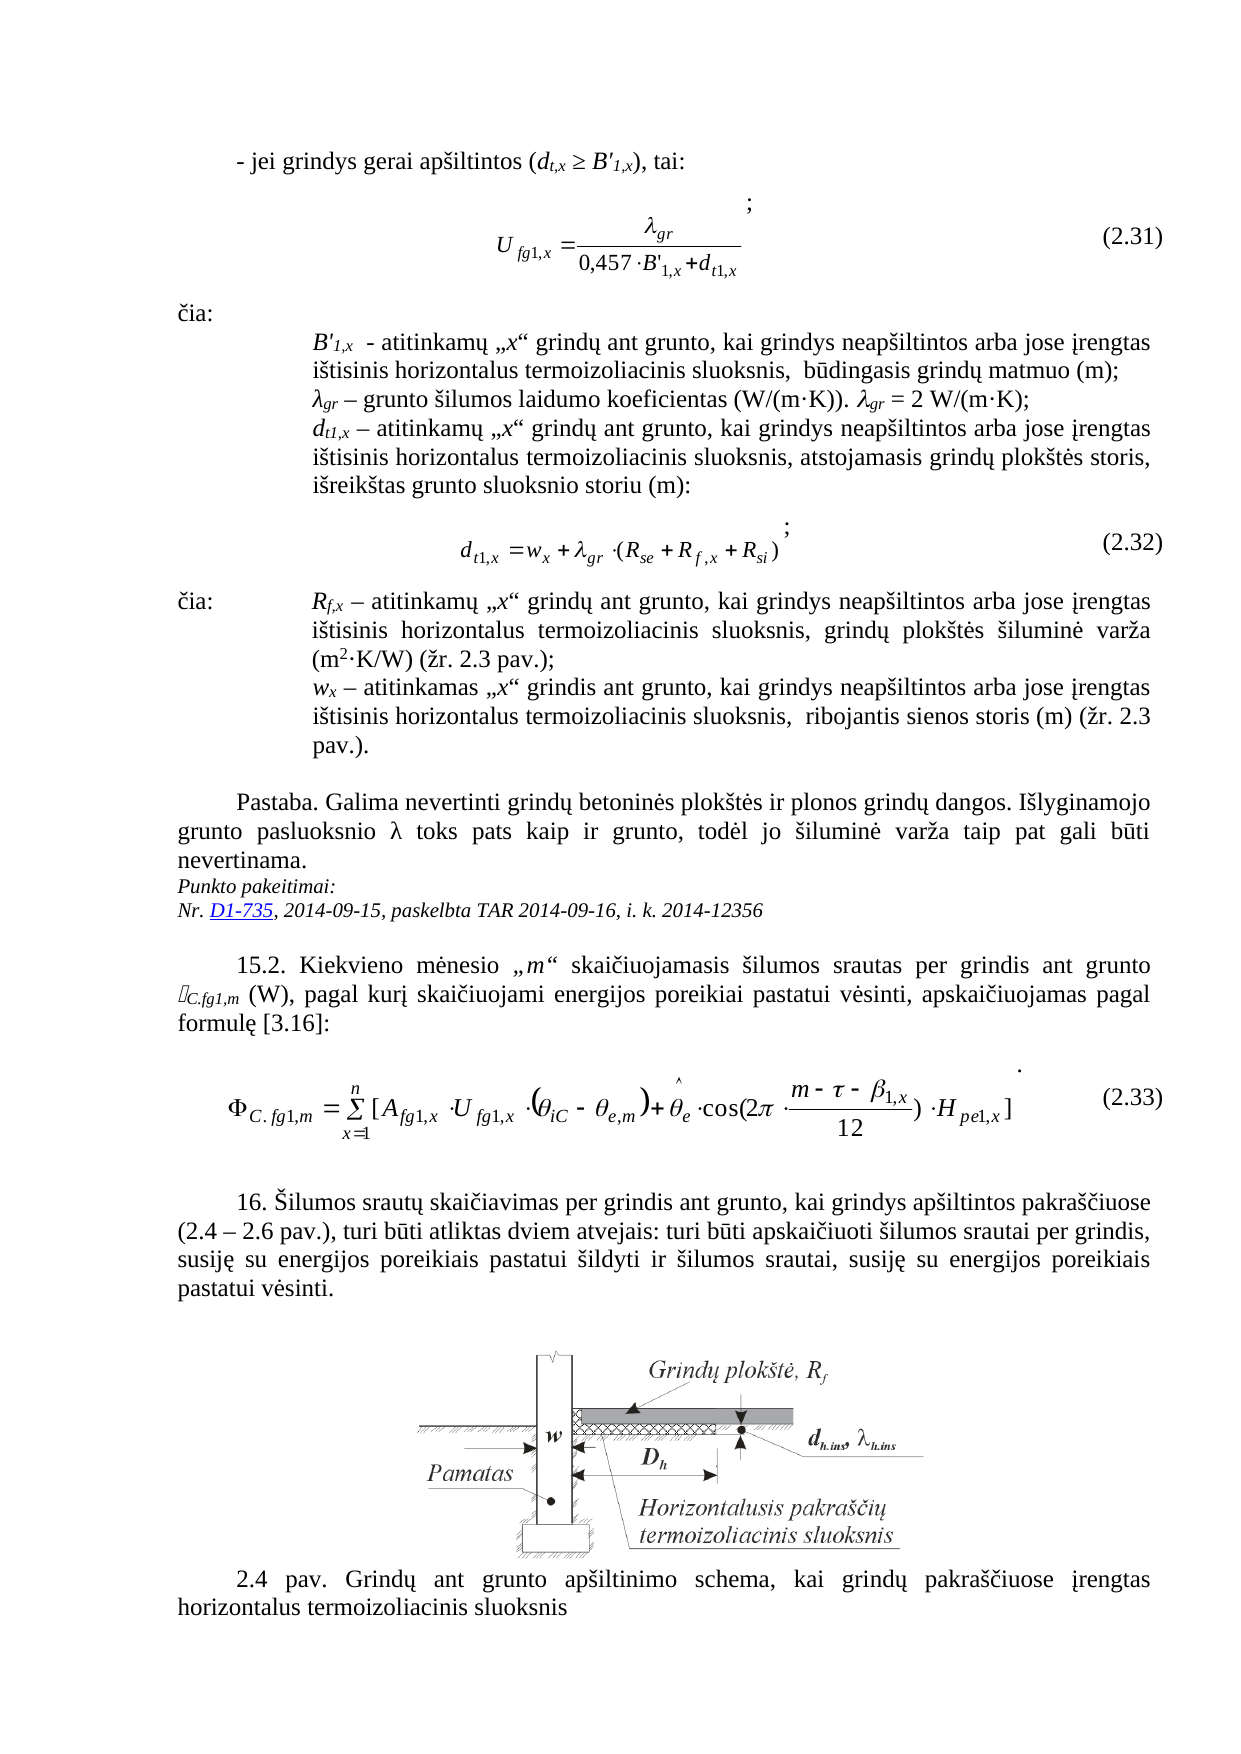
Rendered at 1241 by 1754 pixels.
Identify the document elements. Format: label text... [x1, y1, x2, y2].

text čia: [177, 298, 1152, 327]
text Pastaba. Galima nevertinti grindų betoninės plokštės ir plonos grindų dangos. Išlyginamojo grunto pasluoksnio λ toks pats kaip ir grunto, todėl jo šiluminė varža taip pat gali būti nevertinama. [177, 787, 1152, 874]
text Punkto pakeitimai: [177, 874, 1152, 898]
text λgr – grunto šilumos laidumo koeficientas (W/(m·K)). gr = 2 W/(m·K); [177, 384, 1152, 413]
table_header . [177, 1037, 1069, 1158]
text 16. Šilumos srautų skaičiavimas per grindis ant grunto, kai grindys apšiltintos pakraščiuose (2.4 – 2.6 pav.), turi būti atliktas dviem atvejais: turi būti apskaičiuoti šilumos srautai per grindis, susiję su energijos poreikiais pastatui šildyti ir šilumos srautai, susiję su energijos poreikiais pastatui vėsinti. [177, 1187, 1152, 1302]
table_header ; [177, 175, 1069, 298]
text 15.2. Kiekvieno mėnesio „m“ skaičiuojamasis šilumos srautas per grindis ant grunto C.fg1,m (W), pagal kurį skaičiuojami energijos poreikiai pastatui vėsinti, apskaičiuojamas pagal formulę [3.16]: [177, 951, 1152, 1037]
table_header (2.33) [1070, 1037, 1174, 1158]
table_header (2.32) [1070, 499, 1174, 586]
text B'1,x - atitinkamų „x“ grindų ant grunto, kai grindys neapšiltintos arba jose įrengtas ištisinis horizontalus termoizoliacinis sluoksnis, būdingasis grindų matmuo (m); [312, 327, 1152, 384]
text 2.4 pav. Grindų ant grunto apšiltinimo schema, kai grindų pakraščiuose įrengtas horizontalus termoizoliacinis sluoksnis [177, 1564, 1152, 1621]
text Nr. D1-735, 2014-09-15, paskelbta TAR 2014-09-16, i. k. 2014-12356 [177, 898, 1152, 922]
text dt1,x – atitinkamų „x“ grindų ant grunto, kai grindys neapšiltintos arba jose įrengtas ištisinis horizontalus termoizoliacinis sluoksnis, atstojamasis grindų plokštės storis, išreikštas grunto sluoksnio storiu (m): [312, 413, 1152, 499]
table_header ; [177, 499, 1069, 586]
text - jei grindys gerai apšiltintos (dt,x ≥ B′1,x), tai: [177, 146, 1152, 175]
text čia: Rf,x – atitinkamų „x“ grindų ant grunto, kai grindys neapšiltintos arba jose įrengtas ištisinis horizontalus termoizoliacinis sluoksnis, grindų plokštės šiluminė varža (m2·K/W) (žr. 2.3 pav.); [177, 586, 1152, 672]
table_header (2.31) [1070, 175, 1174, 298]
text wx – atitinkamas „x“ grindis ant grunto, kai grindys neapšiltintos arba jose įrengtas ištisinis horizontalus termoizoliacinis sluoksnis, ribojantis sienos storis (m) (žr. 2.3 pav.). [312, 672, 1152, 759]
